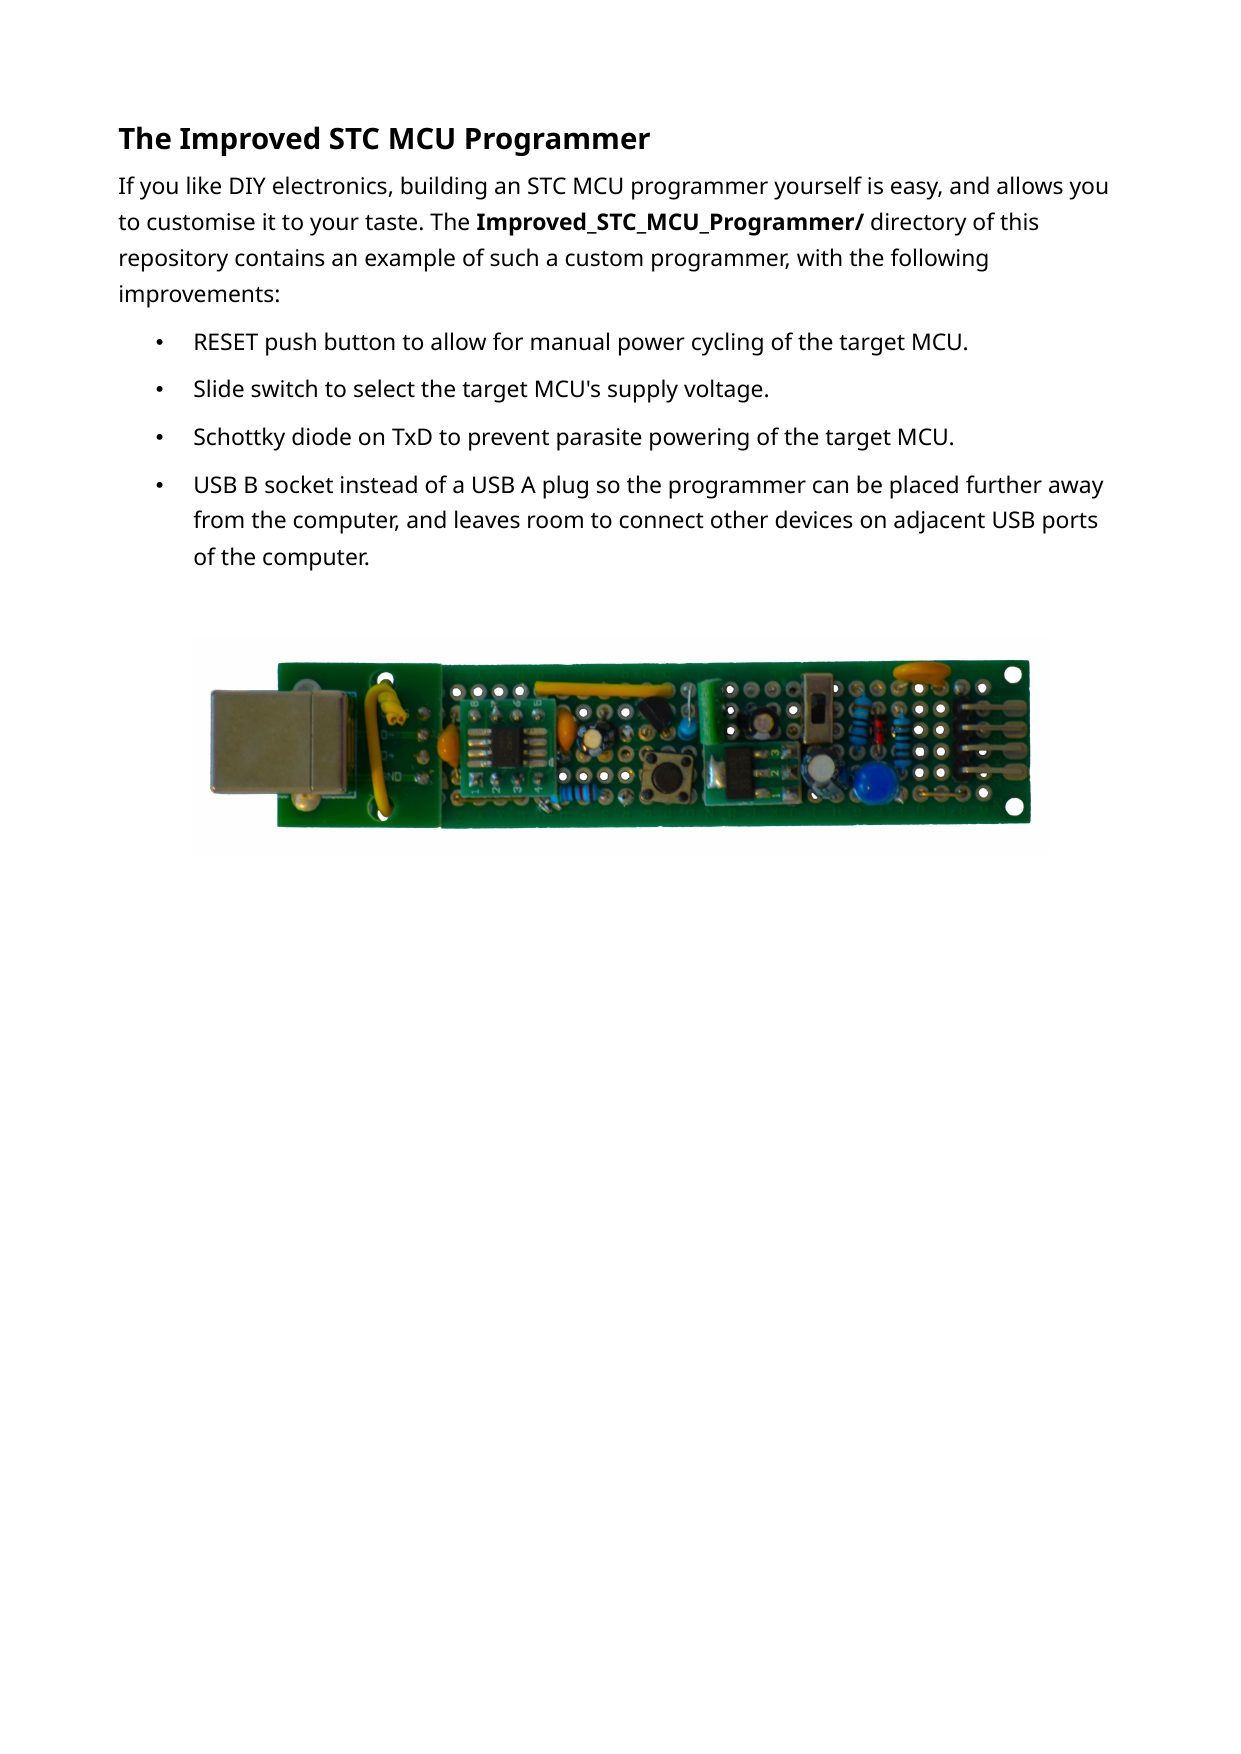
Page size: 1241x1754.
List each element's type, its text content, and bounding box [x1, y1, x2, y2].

list Schottky diode on TxD to prevent parasite powering of the target MCU. [156, 421, 1122, 452]
picture [190, 635, 1050, 855]
text If you like DIY electronics, building an STC MCU programmer yourself is easy, and allows you to customise it to your taste. The Improved_STC_MCU_Programmer/ directory of this repository contains an example of such a custom programmer, with the following improvements: [118, 170, 1122, 309]
list Slide switch to select the target MCU's supply voltage. [156, 373, 1122, 404]
subtitle The Improved STC MCU Programmer [118, 118, 1122, 158]
list USB B socket instead of a USB A plug so the programmer can be placed further away from the computer, and leaves room to connect other devices on adjacent USB ports of the computer. [156, 468, 1122, 572]
list RESET push button to allow for manual power cycling of the target MCU. [156, 325, 1122, 357]
